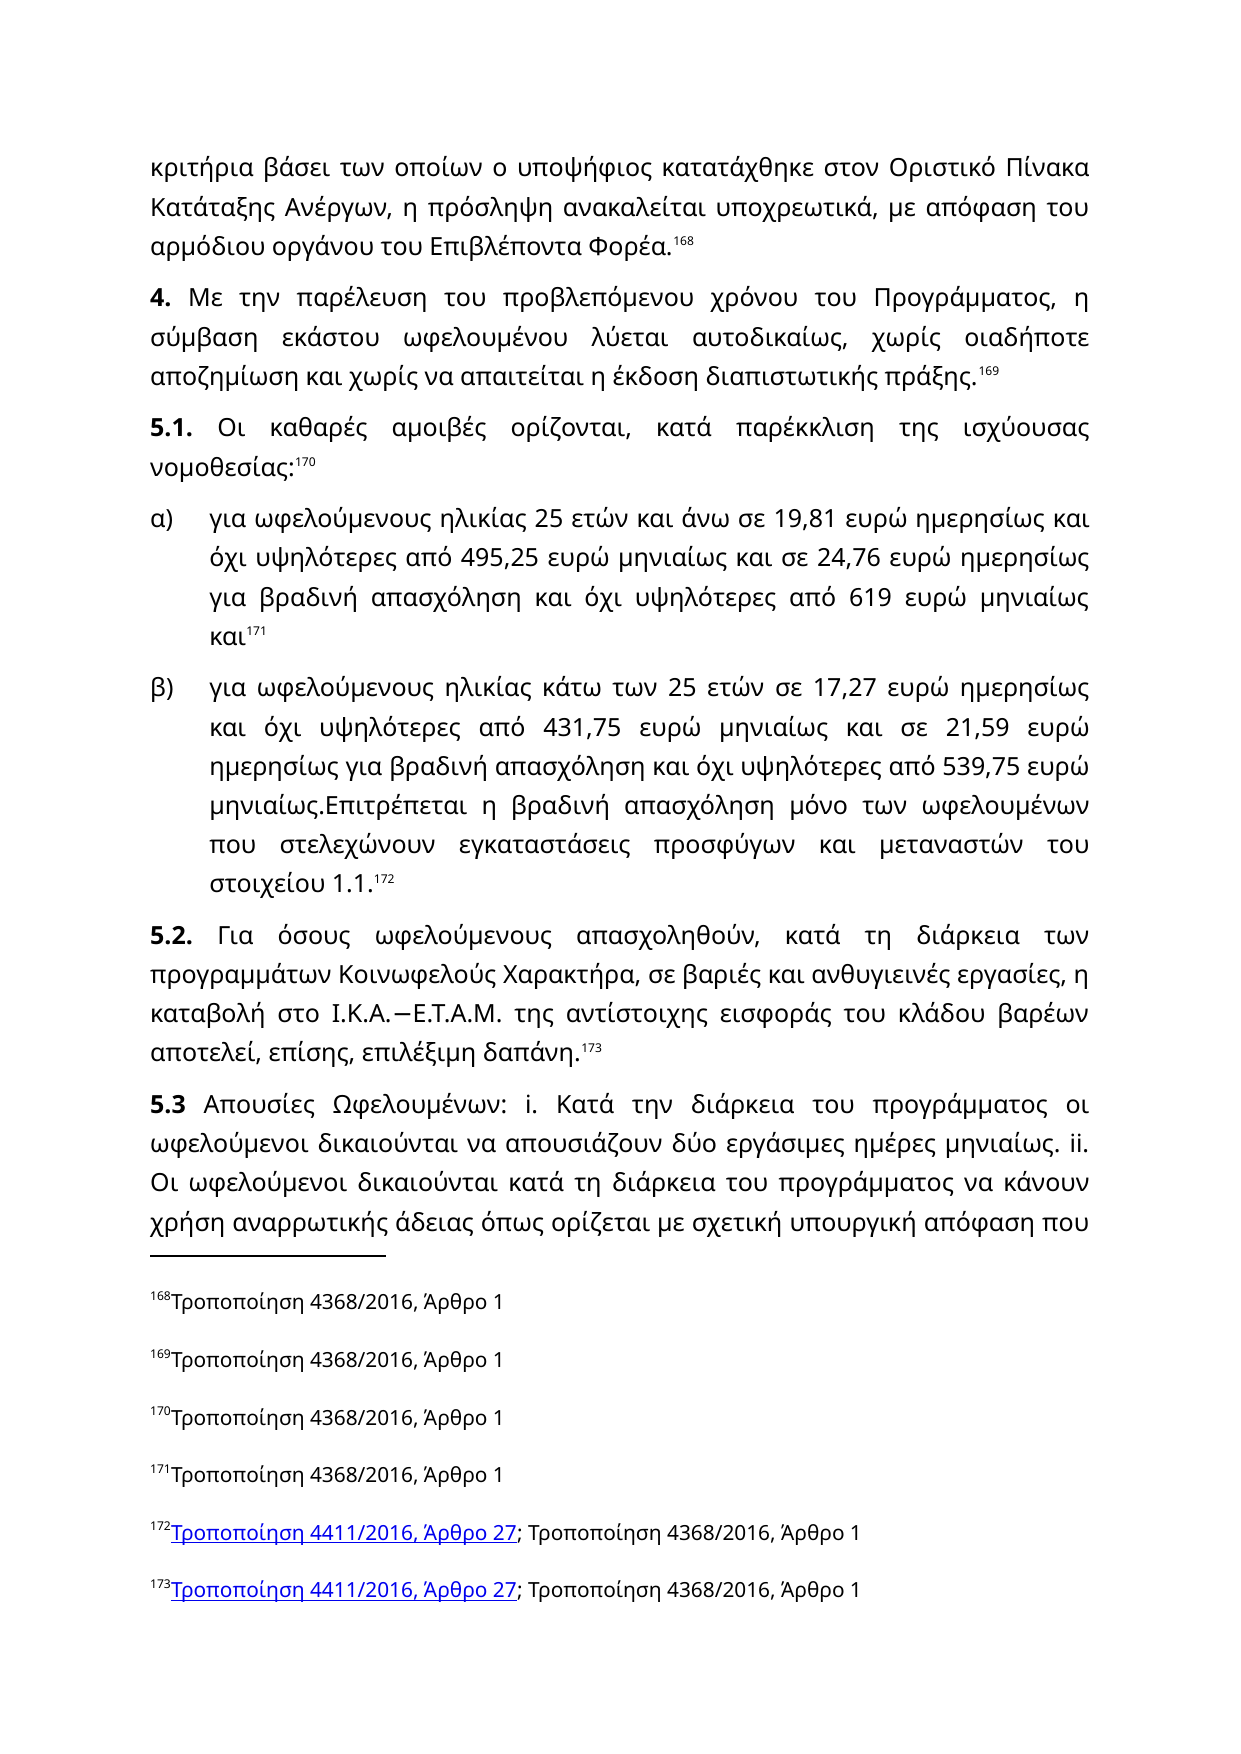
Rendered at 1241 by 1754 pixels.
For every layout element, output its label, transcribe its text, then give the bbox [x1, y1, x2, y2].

list α) για ωφελούμενους ηλικίας 25 ετών και άνω σε 19,81 ευρώ ημερησίως και όχι υψηλότερες από 495,25 ευρώ μηνιαίως και σε 24,76 ευρώ ημερησίως για βραδινή απασχόληση και όχι υψηλότερες από 619 ευρώ μηνιαίως και [150, 501, 1090, 652]
text Τροποποίηση 4368/2016, Άρθρο 1 [150, 1460, 1090, 1489]
text Τροποποίηση 4368/2016, Άρθρο 1 [150, 1287, 1090, 1316]
text 5.3 Απουσίες Ωφελουμένων: i. Κατά την διάρκεια του προγράμματος οι ωφελούμενοι δικαιούνται να απουσιάζουν δύο εργάσιμες ημέρες μηνιαίως. ii. Οι ωφελούμενοι δικαιούνται κατά τη διάρκεια του προγράμματος να κάνουν χρήση αναρρωτικής άδειας όπως ορίζεται με σχετική υπουργική απόφαση που [150, 1087, 1090, 1238]
text κριτήρια βάσει των οποίων ο υποψήφιος κατατάχθηκε στον Οριστικό Πίνακα Κατάταξης Ανέργων, η πρόσληψη ανακαλείται υποχρεωτικά, με απόφαση του αρμόδιου οργάνου του Επιβλέποντα Φορέα. [150, 150, 1090, 262]
text Τροποποίηση 4368/2016, Άρθρο 1 [150, 1345, 1090, 1373]
text 5.1. Οι καθαρές αμοιβές ορίζονται, κατά παρέκκλιση της ισχύουσας νομοθεσίας: [150, 410, 1090, 483]
text Τροποποίηση 4411/2016, Άρθρο 27; Τροποποίηση 4368/2016, Άρθρο 1 [150, 1576, 1090, 1604]
text Τροποποίηση 4411/2016, Άρθρο 27; Τροποποίηση 4368/2016, Άρθρο 1 [150, 1518, 1090, 1546]
text 4. Με την παρέλευση του προβλεπόμενου χρόνου του Προγράμματος, η σύμβαση εκάστου ωφελουμένου λύεται αυτοδικαίως, χωρίς οιαδήποτε αποζημίωση και χωρίς να απαιτείται η έκδοση διαπιστωτικής πράξης. [150, 280, 1090, 392]
text 5.2. Για όσους ωφελούμενους απασχοληθούν, κατά τη διάρκεια των προγραμμάτων Κοινωφελούς Χαρακτήρα, σε βαριές και ανθυγιεινές εργασίες, η καταβολή στο Ι.Κ.Α.−Ε.Τ.Α.Μ. της αντίστοιχης εισφοράς του κλάδου βαρέων αποτελεί, επίσης, επιλέξιμη δαπάνη. [150, 917, 1090, 1069]
text Τροποποίηση 4368/2016, Άρθρο 1 [150, 1403, 1090, 1431]
list β) για ωφελούμενους ηλικίας κάτω των 25 ετών σε 17,27 ευρώ ημερησίως και όχι υψηλότερες από 431,75 ευρώ μηνιαίως και σε 21,59 ευρώ ημερησίως για βραδινή απασχόληση και όχι υψηλότερες από 539,75 ευρώ μηνιαίως.Επιτρέπεται η βραδινή απασχόληση μόνο των ωφελουμένων που στελεχώνουν εγκαταστάσεις προσφύγων και μεταναστών του στοιχείου 1.1. [150, 670, 1090, 900]
